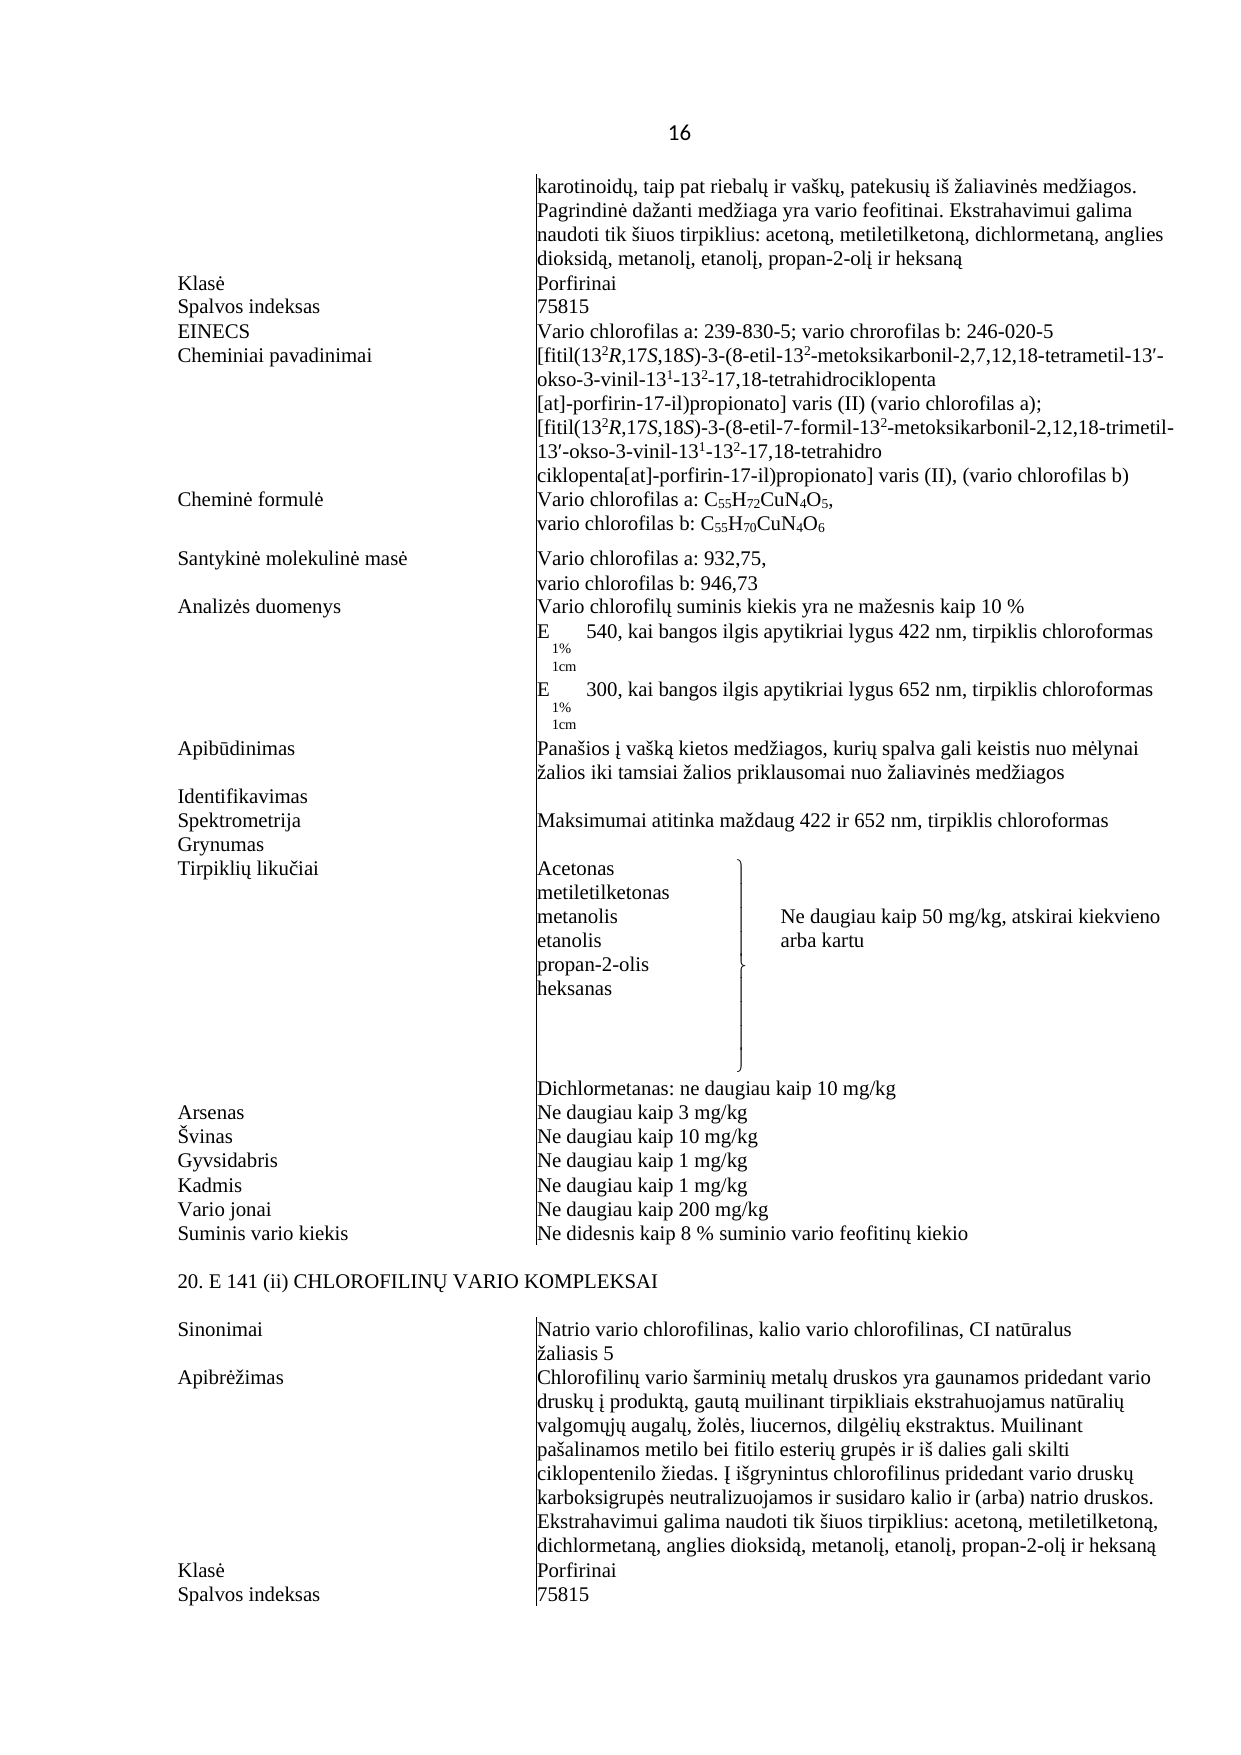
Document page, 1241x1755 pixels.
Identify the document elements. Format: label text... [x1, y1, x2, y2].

table_cell E 540, kai bangos ilgis apytikriai lygus 422 nm, tirpiklis chloroformas E 300, kai bangos ilgis apytikriai lygus 652 nm, tirpiklis chloroformas [537, 619, 1181, 736]
table_cell Vario jonai [177, 1197, 536, 1221]
table_cell Natrio vario chlorofilinas, kalio vario chlorofilinas, CI natūralus žaliasis 5 [537, 1317, 1181, 1365]
table_cell Ne didesnis kaip 8 % suminio vario feofitinų kiekio [537, 1221, 1181, 1245]
table_cell Spalvos indeksas [177, 295, 536, 318]
table_cell Tirpiklių likučiai [177, 856, 536, 1100]
table_cell Acetonas [537, 856, 720, 880]
table_cell 20. E 141 (ii) CHLOROFILINŲ VARIO KOMPLEKSAI [177, 1245, 1181, 1317]
table_cell Spektrometrija [177, 808, 536, 832]
table_cell [537, 832, 1181, 856]
table_cell propan-2-olis [537, 952, 720, 976]
table_cell Klasė [177, 1558, 536, 1582]
table_cell [780, 952, 1181, 976]
table_cell Ne daugiau kaip 50 mg/kg, atskirai kiekvieno arba kartu [780, 904, 1181, 952]
table_cell Dichlormetanas: ne daugiau kaip 10 mg/kg [537, 1076, 1181, 1100]
table_cell [177, 174, 536, 270]
table_cell Ne daugiau kaip 200 mg/kg [537, 1197, 1181, 1221]
table_cell Chlorofilinų vario šarminių metalų druskos yra gaunamos pridedant vario druskų į produktą, gautą muilinant tirpikliais ekstrahuojamus natūralių valgomųjų augalų, žolės, liucernos, dilgėlių ekstraktus. Muilinant pašalinamos metilo bei fitilo esterių grupės ir iš dalies gali skilti ciklopentenilo žiedas. Į išgrynintus chlorofilinus pridedant vario druskų karboksigrupės neutralizuojamos ir susidaro kalio ir (arba) natrio druskos. Ekstrahavimui galima naudoti tik šiuos tirpiklius: acetoną, metiletilketoną, dichlormetaną, anglies dioksidą, metanolį, etanolį, propan-2-olį ir heksaną [537, 1365, 1181, 1557]
table_cell karotinoidų, taip pat riebalų ir vaškų, patekusių iš žaliavinės medžiagos. Pagrindinė dažanti medžiaga yra vario feofitinai. Ekstrahavimui galima naudoti tik šiuos tirpiklius: acetoną, metiletilketoną, dichlormetaną, anglies dioksidą, metanolį, etanolį, propan-2-olį ir heksaną [537, 174, 1181, 270]
table_cell Arsenas [177, 1100, 536, 1124]
table_cell Maksimumai atitinka maždaug 422 ir 652 nm, tirpiklis chloroformas [537, 808, 1181, 832]
table_cell Ne daugiau kaip 3 mg/kg [537, 1100, 1181, 1124]
table_cell Suminis vario kiekis [177, 1221, 536, 1245]
table_cell metanolis [537, 904, 720, 928]
table_cell Apibūdinimas [177, 736, 536, 784]
table_cell [537, 784, 1181, 808]
table_cell Porfirinai [537, 1558, 1181, 1582]
table_cell Kadmis [177, 1173, 536, 1197]
table_cell Identifikavimas [177, 784, 536, 808]
table_cell 75815 [537, 1582, 1181, 1606]
table_cell Vario chlorofilas a: 239-830-5; vario chrorofilas b: 246-020-5 [537, 319, 1181, 343]
table_cell Santykinė molekulinė masė [177, 546, 536, 594]
table_cell [780, 976, 1181, 1076]
table_cell Cheminiai pavadinimai [177, 343, 536, 487]
table_cell Sinonimai [177, 1317, 536, 1365]
table_cell EINECS [177, 319, 536, 343]
table_cell Panašios į vašką kietos medžiagos, kurių spalva gali keistis nuo mėlynai žalios iki tamsiai žalios priklausomai nuo žaliavinės medžiagos [537, 736, 1181, 784]
table_cell [780, 880, 1181, 904]
table_cell Cheminė formulė [177, 487, 536, 546]
table_cell Analizės duomenys [177, 595, 536, 736]
table_cell 75815 [537, 295, 1181, 318]
table_cell [720, 856, 780, 1076]
table_cell heksanas [537, 976, 720, 1076]
table_cell Ne daugiau kaip 10 mg/kg [537, 1124, 1181, 1148]
table_cell Gyvsidabris [177, 1149, 536, 1172]
table_cell etanolis [537, 928, 720, 952]
table_cell Porfirinai [537, 270, 1181, 294]
table_cell Vario chlorofilas a: C55H72CuN4O5, vario chlorofilas b: C55H70CuN4O6 [537, 487, 1181, 546]
table_cell Grynumas [177, 832, 536, 856]
table_cell Vario chlorofilas a: 932,75, vario chlorofilas b: 946,73 [537, 546, 1181, 594]
table_cell Vario chlorofilų suminis kiekis yra ne mažesnis kaip 10 % [537, 595, 1181, 618]
table_cell metiletilketonas [537, 880, 720, 904]
table_cell Klasė [177, 270, 536, 294]
table_cell [fitil(132R,17S,18S)-3-(8-etil-132-metoksikarbonil-2,7,12,18-tetrametil-13′-okso-3-vinil-131-132-17,18-tetrahidrociklopenta [at]-porfirin-17-il)propionato] varis (II) (vario chlorofilas a); [fitil(132R,17S,18S)-3-(8-etil-7-formil-132-metoksikarbonil-2,12,18-trimetil-13′-okso-3-vinil-131-132-17,18-tetrahidro ciklopenta[at]-porfirin-17-il)propionato] varis (II), (vario chlorofilas b) [537, 343, 1181, 487]
table_cell Apibrėžimas [177, 1365, 536, 1557]
table_cell Ne daugiau kaip 1 mg/kg [537, 1173, 1181, 1197]
table_cell Ne daugiau kaip 1 mg/kg [537, 1149, 1181, 1172]
table_cell Spalvos indeksas [177, 1582, 536, 1606]
table_cell [780, 856, 1181, 880]
table_cell Švinas [177, 1124, 536, 1148]
